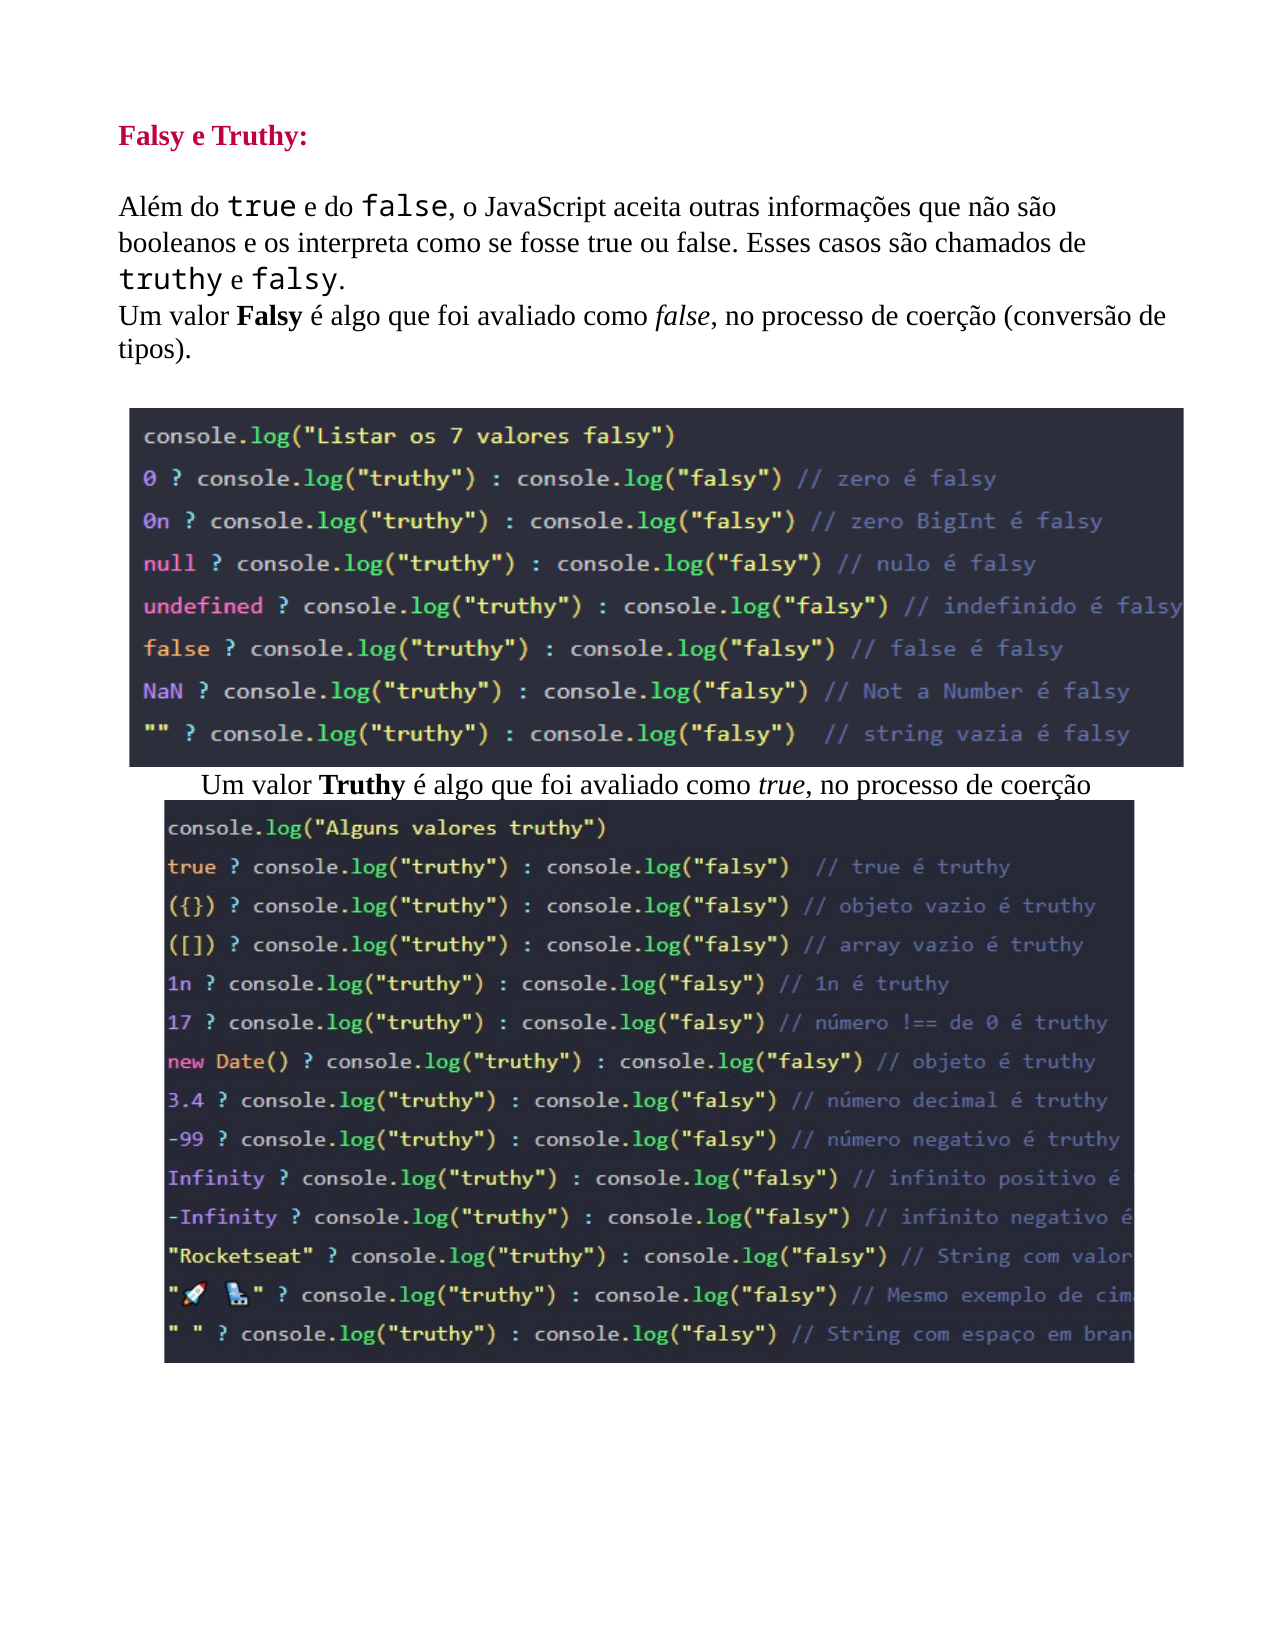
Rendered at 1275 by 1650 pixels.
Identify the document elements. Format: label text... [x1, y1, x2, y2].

text Além do true e do false, o JavaScript aceita outras informações que não são booleanos e os interpreta como se fosse true ou false. Esses casos são chamados de truthy e falsy. [118, 185, 1181, 298]
text Um valor Falsy é algo que foi avaliado como false, no processo de coerção (conversão de tipos). [118, 298, 1181, 365]
text Falsy e Truthy: [118, 118, 1181, 152]
text Um valor Truthy é algo que foi avaliado como true, no processo de coerção [118, 399, 1181, 801]
picture [129, 408, 1187, 767]
picture [164, 800, 1135, 1363]
